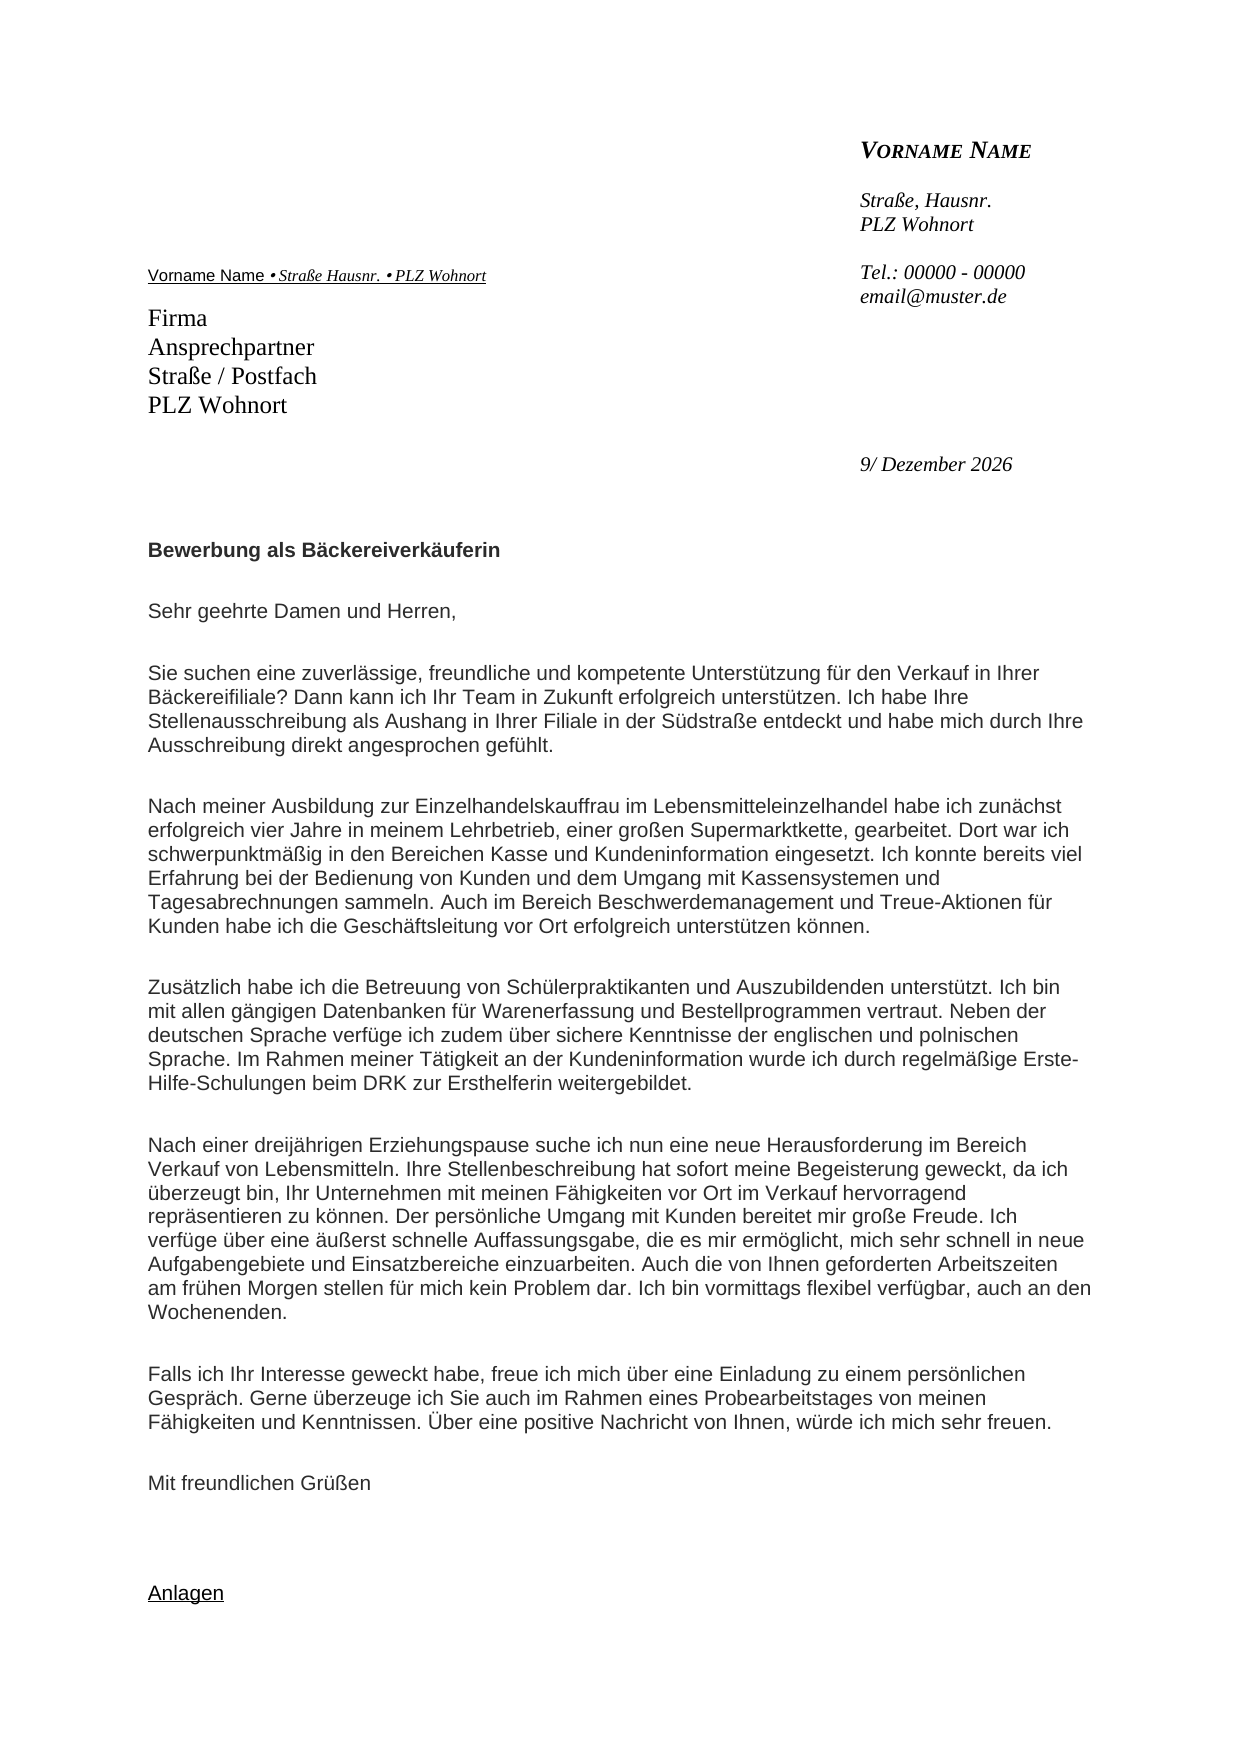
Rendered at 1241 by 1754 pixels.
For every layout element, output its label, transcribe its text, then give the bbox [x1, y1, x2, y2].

text Anlagen [148, 1580, 1092, 1604]
text Falls ich Ihr Interesse geweckt habe, freue ich mich über eine Einladung zu einem persönlichen Gespräch. Gerne überzeuge ich Sie auch im Rahmen eines Probearbeitstages von meinen Fähigkeiten und Kenntnissen. Über eine positive Nachricht von Ihnen, würde ich mich sehr freuen. [148, 1362, 1092, 1433]
text Zusätzlich habe ich die Betreuung von Schülerpraktikanten und Auszubildenden unterstützt. Ich bin mit allen gängigen Datenbanken für Warenerfassung und Bestellprogrammen vertraut. Neben der deutschen Sprache verfüge ich zudem über sichere Kenntnisse der englischen und polnischen Sprache. Im Rahmen meiner Tätigkeit an der Kundeninformation wurde ich durch regelmäßige Erste-Hilfe-Schulungen beim DRK zur Ersthelferin weitergebildet. [148, 975, 1092, 1095]
text Bewerbung als Bäckereiverkäuferin [148, 538, 860, 562]
text Nach einer dreijährigen Erziehungspause suche ich nun eine neue Herausforderung im Bereich Verkauf von Lebensmitteln. Ihre Stellenbeschreibung hat sofort meine Begeisterung geweckt, da ich überzeugt bin, Ihr Unternehmen mit meinen Fähigkeiten vor Ort im Verkauf hervorragend repräsentieren zu können. Der persönliche Umgang mit Kunden bereitet mir große Freude. Ich verfüge über eine äußerst schnelle Auffassungsgabe, die es mir ermöglicht, mich sehr schnell in neue Aufgabengebiete und Einsatzbereiche einzuarbeiten. Auch die von Ihnen geforderten Arbeitszeiten am frühen Morgen stellen für mich kein Problem dar. Ich bin vormittags flexibel verfügbar, auch an den Wochenenden. [148, 1132, 1092, 1324]
text Sehr geehrte Damen und Herren, [148, 599, 1092, 623]
text email@muster.de [860, 284, 1159, 308]
text Firma [148, 303, 650, 332]
subtitle [860, 476, 1159, 566]
text PLZ Wohnort [148, 390, 650, 418]
subtitle Vorname Name [860, 135, 1159, 163]
text Straße / Postfach [148, 361, 650, 390]
text PLZ Wohnort [860, 212, 1159, 236]
subtitle Vorname Name  Straße Hausnr.  PLZ Wohnort [148, 266, 860, 285]
text Nach meiner Ausbildung zur Einzelhandelskauffrau im Lebensmitteleinzelhandel habe ich zunächst erfolgreich vier Jahre in meinem Lehrbetrieb, einer großen Supermarktkette, gearbeitet. Dort war ich schwerpunktmäßig in den Bereichen Kasse und Kundeninformation eingesetzt. Ich konnte bereits viel Erfahrung bei der Bedienung von Kunden und dem Umgang mit Kassensystemen und Tagesabrechnungen sammeln. Auch im Bereich Beschwerdemanagement und Treue-Aktionen für Kunden habe ich die Geschäftsleitung vor Ort erfolgreich unterstützen können. [148, 794, 1092, 938]
text Mit freundlichen Grüßen [148, 1471, 1092, 1495]
text Tel.: 00000 - 00000 [860, 260, 1159, 284]
text Sie suchen eine zuverlässige, freundliche und kompetente Unterstützung für den Verkauf in Ihrer Bäckereifiliale? Dann kann ich Ihr Team in Zukunft erfolgreich unterstützen. Ich habe Ihre Stellenausschreibung als Aushang in Ihrer Filiale in der Südstraße entdeckt und habe mich durch Ihre Ausschreibung direkt angesprochen gefühlt. [148, 661, 1092, 756]
text Ansprechpartner [148, 332, 650, 361]
text 16/ September 2023 [860, 452, 1159, 476]
text Straße, Hausnr. [860, 187, 1159, 212]
